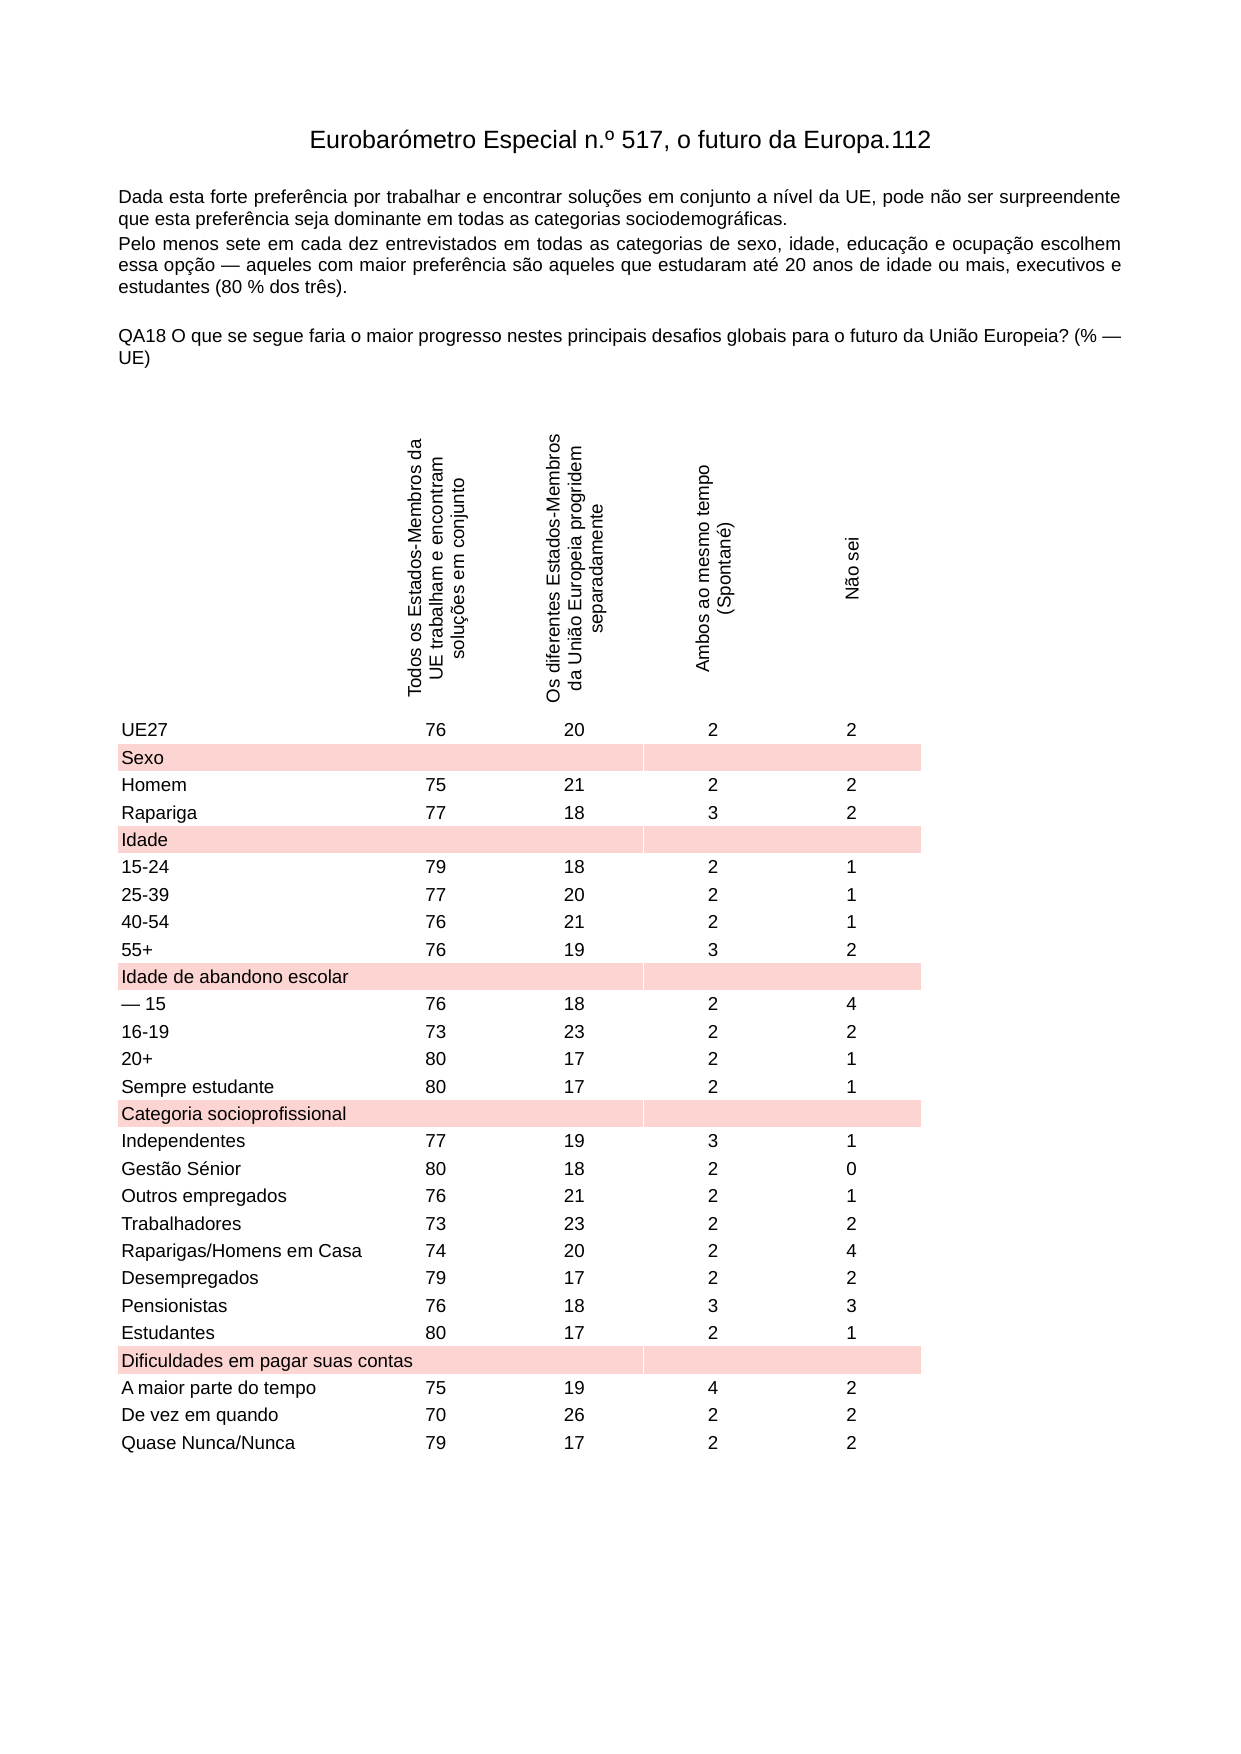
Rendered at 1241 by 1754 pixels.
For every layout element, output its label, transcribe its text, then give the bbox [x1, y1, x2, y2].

table_cell 1 [782, 1073, 921, 1100]
table_cell 2 [644, 990, 782, 1018]
table_header Os diferentes Estados-Membros da União Europeia progridem separadamente [505, 421, 643, 716]
table_cell [782, 963, 921, 990]
table_cell 21 [505, 771, 643, 798]
table_header Ambos ao mesmo tempo (Spontané) [644, 421, 782, 716]
table_cell 2 [644, 908, 782, 936]
table_cell Independentes [118, 1127, 366, 1155]
table_cell Dificuldades em pagar suas contas [118, 1346, 643, 1374]
table_cell 15-24 [118, 853, 366, 881]
table_cell Sexo [118, 744, 366, 771]
table_cell Pensionistas [118, 1292, 366, 1319]
table_cell [505, 1100, 643, 1127]
table_cell 18 [505, 990, 643, 1018]
table_cell Estudantes [118, 1319, 366, 1346]
table_cell 3 [644, 799, 782, 826]
table_cell [782, 744, 921, 771]
table_cell 2 [782, 1429, 921, 1456]
table_cell 2 [644, 1237, 782, 1264]
table_cell 18 [505, 799, 643, 826]
table_cell 2 [644, 1264, 782, 1292]
table_cell 76 [366, 936, 505, 963]
table_cell 77 [366, 881, 505, 908]
table_cell 77 [366, 1127, 505, 1155]
table_cell [505, 826, 643, 853]
table_cell 1 [782, 881, 921, 908]
table_cell 80 [366, 1045, 505, 1072]
table_cell 76 [366, 990, 505, 1018]
table_cell UE27 [118, 716, 366, 744]
table_cell 76 [366, 716, 505, 744]
table_cell A maior parte do tempo [118, 1374, 366, 1401]
table_cell 17 [505, 1045, 643, 1072]
table_cell [505, 744, 643, 771]
table_cell 2 [782, 1018, 921, 1045]
table_cell 76 [366, 1292, 505, 1319]
table_cell 18 [505, 1155, 643, 1182]
table_cell Desempregados [118, 1264, 366, 1292]
table_cell 2 [644, 1210, 782, 1237]
table_cell 2 [782, 1264, 921, 1292]
table_cell 76 [366, 908, 505, 936]
table_cell [644, 826, 782, 853]
table_cell 2 [644, 1429, 782, 1456]
table_cell [644, 1346, 782, 1374]
table_header [118, 421, 366, 716]
table_cell 2 [782, 936, 921, 963]
table_cell Outros empregados [118, 1182, 366, 1209]
text Pelo menos sete em cada dez entrevistados em todas as categorias de sexo, idade, educação e ocupação escolhem essa opção — aqueles com maior preferência são aqueles que estudaram até 20 anos de idade ou mais, executivos e estudantes (80 % dos três). [118, 232, 1122, 297]
table_cell 2 [644, 1073, 782, 1100]
table_cell 2 [644, 771, 782, 798]
table_cell Idade [118, 826, 366, 853]
table_cell [644, 744, 782, 771]
table_cell 70 [366, 1401, 505, 1429]
table_cell Raparigas/Homens em Casa [118, 1237, 366, 1264]
table_cell 2 [782, 1374, 921, 1401]
table_cell 17 [505, 1429, 643, 1456]
table_cell [782, 826, 921, 853]
table_cell 2 [644, 1319, 782, 1346]
table_cell 75 [366, 771, 505, 798]
table_cell 79 [366, 1429, 505, 1456]
table_cell 23 [505, 1018, 643, 1045]
table_cell 2 [644, 1045, 782, 1072]
table_cell 73 [366, 1210, 505, 1237]
table_cell 4 [782, 1237, 921, 1264]
table_cell 3 [644, 1292, 782, 1319]
text QA18 O que se segue faria o maior progresso nestes principais desafios globais para o futuro da União Europeia? (% — UE) [118, 325, 1122, 368]
table_cell 1 [782, 853, 921, 881]
table_cell 3 [644, 936, 782, 963]
table_cell 76 [366, 1182, 505, 1209]
table_cell 21 [505, 908, 643, 936]
table_cell 1 [782, 1127, 921, 1155]
table_header Não sei [782, 421, 921, 716]
table_cell 20 [505, 881, 643, 908]
table_cell 19 [505, 1127, 643, 1155]
table_cell 2 [644, 853, 782, 881]
table_cell 1 [782, 1319, 921, 1346]
table_cell 16-19 [118, 1018, 366, 1045]
table_cell 73 [366, 1018, 505, 1045]
table_cell — 15 [118, 990, 366, 1018]
table_cell 3 [644, 1127, 782, 1155]
table_cell 1 [782, 1045, 921, 1072]
table_cell 17 [505, 1264, 643, 1292]
table_cell 19 [505, 1374, 643, 1401]
table_cell Categoria socioprofissional [118, 1100, 505, 1127]
table_cell 2 [782, 1401, 921, 1429]
table_cell 19 [505, 936, 643, 963]
table_cell 21 [505, 1182, 643, 1209]
table_cell [782, 1346, 921, 1374]
table_cell Rapariga [118, 799, 366, 826]
table_cell Sempre estudante [118, 1073, 366, 1100]
table_cell 0 [782, 1155, 921, 1182]
table_cell 80 [366, 1073, 505, 1100]
table_cell 2 [782, 771, 921, 798]
table_cell Idade de abandono escolar [118, 963, 643, 990]
table_cell 80 [366, 1319, 505, 1346]
table_cell 3 [782, 1292, 921, 1319]
table_cell 1 [782, 1182, 921, 1209]
table_cell [366, 826, 505, 853]
table_cell [644, 963, 782, 990]
table_cell Homem [118, 771, 366, 798]
table_cell 4 [644, 1374, 782, 1401]
table_cell [644, 1100, 782, 1127]
table_cell 2 [782, 716, 921, 744]
table_cell Gestão Sénior [118, 1155, 366, 1182]
table_cell [366, 744, 505, 771]
table_cell 79 [366, 1264, 505, 1292]
table_cell 2 [782, 1210, 921, 1237]
table_cell De vez em quando [118, 1401, 366, 1429]
table_cell Trabalhadores [118, 1210, 366, 1237]
table_cell 25-39 [118, 881, 366, 908]
table_cell 26 [505, 1401, 643, 1429]
table_cell 23 [505, 1210, 643, 1237]
table_cell 20+ [118, 1045, 366, 1072]
table_cell 55+ [118, 936, 366, 963]
table_cell Quase Nunca/Nunca [118, 1429, 366, 1456]
table_cell 18 [505, 853, 643, 881]
table_cell 2 [644, 1018, 782, 1045]
table_cell 1 [782, 908, 921, 936]
table_cell 2 [644, 881, 782, 908]
table_cell 40-54 [118, 908, 366, 936]
table_cell 4 [782, 990, 921, 1018]
table_cell 17 [505, 1073, 643, 1100]
table_cell [782, 1100, 921, 1127]
table_cell 2 [644, 1401, 782, 1429]
table_cell 2 [644, 1155, 782, 1182]
table_cell 74 [366, 1237, 505, 1264]
table_cell 20 [505, 1237, 643, 1264]
table_cell 18 [505, 1292, 643, 1319]
table_cell 20 [505, 716, 643, 744]
table_header Todos os Estados-Membros da UE trabalham e encontram soluções em conjunto [366, 421, 505, 716]
table_cell 75 [366, 1374, 505, 1401]
table_cell 17 [505, 1319, 643, 1346]
table_cell 2 [644, 1182, 782, 1209]
table_cell 2 [782, 799, 921, 826]
table_cell 77 [366, 799, 505, 826]
text Dada esta forte preferência por trabalhar e encontrar soluções em conjunto a nível da UE, pode não ser surpreendente que esta preferência seja dominante em todas as categorias sociodemográficas. [118, 186, 1122, 229]
table_cell 80 [366, 1155, 505, 1182]
table_cell 79 [366, 853, 505, 881]
table_cell 2 [644, 716, 782, 744]
